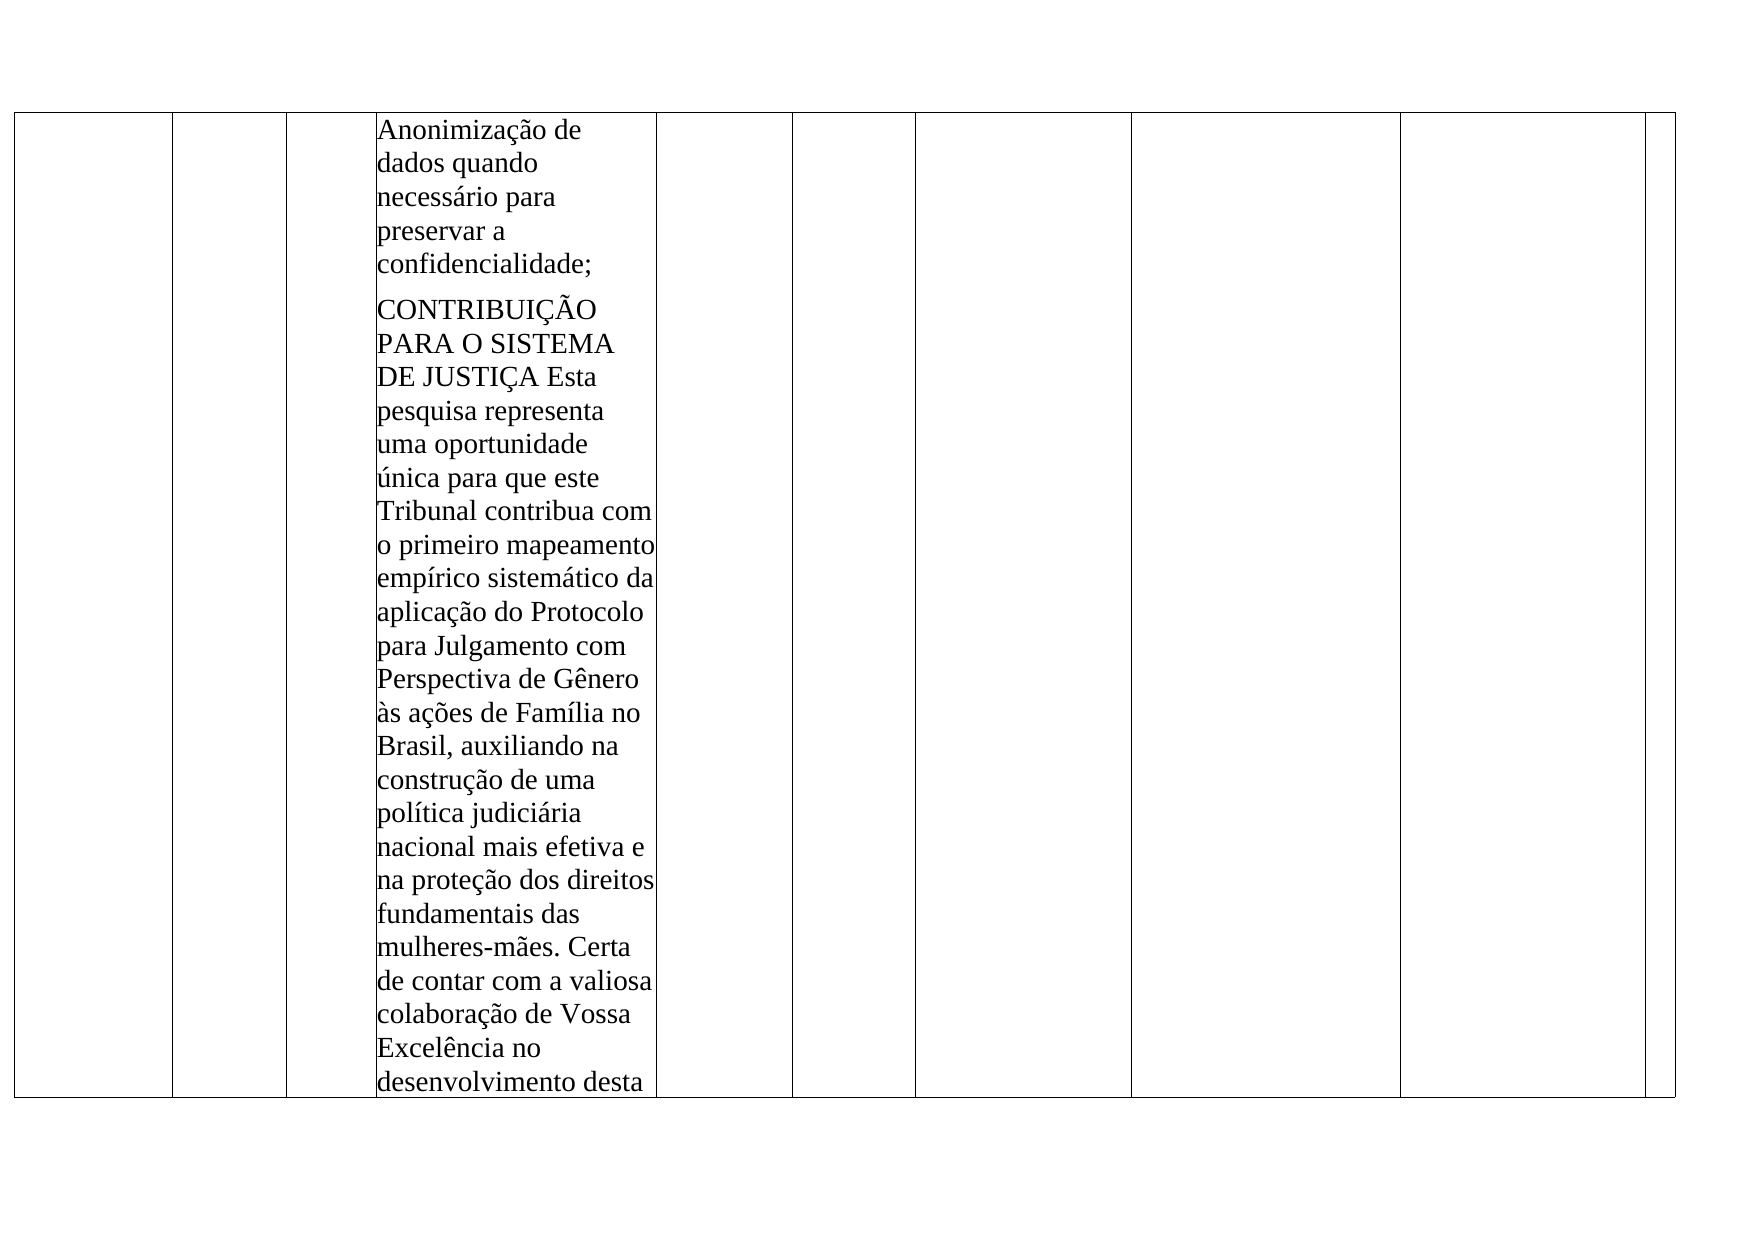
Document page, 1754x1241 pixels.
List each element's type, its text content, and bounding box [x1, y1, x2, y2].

table_cell [793, 113, 915, 1097]
table_cell - Anonimização de dados quando necessário para preservar a confidencialidade; CONTRIBUIÇÃO PARA O SISTEMA DE JUSTIÇA Esta pesquisa representa uma oportunidade única para que este Tribunal contribua com o primeiro mapeamento empírico sistemático da aplicação do Protocolo para Julgamento com Perspectiva de Gênero às ações de Família no Brasil, auxiliando na construção de uma política judiciária nacional mais efetiva e na proteção dos direitos fundamentais das mulheres-mães. Certa de contar com a valiosa colaboração de Vossa Excelência no desenvolvimento desta [377, 113, 656, 1097]
table_cell [1646, 113, 1675, 1097]
table_cell [1676, 112, 1745, 1097]
table_cell [1401, 113, 1645, 1097]
table_cell [287, 113, 376, 1097]
table_cell [916, 113, 1131, 1097]
table_cell [15, 113, 172, 1097]
table_cell [173, 113, 286, 1097]
table_cell [657, 113, 792, 1097]
table_cell [1132, 113, 1400, 1097]
